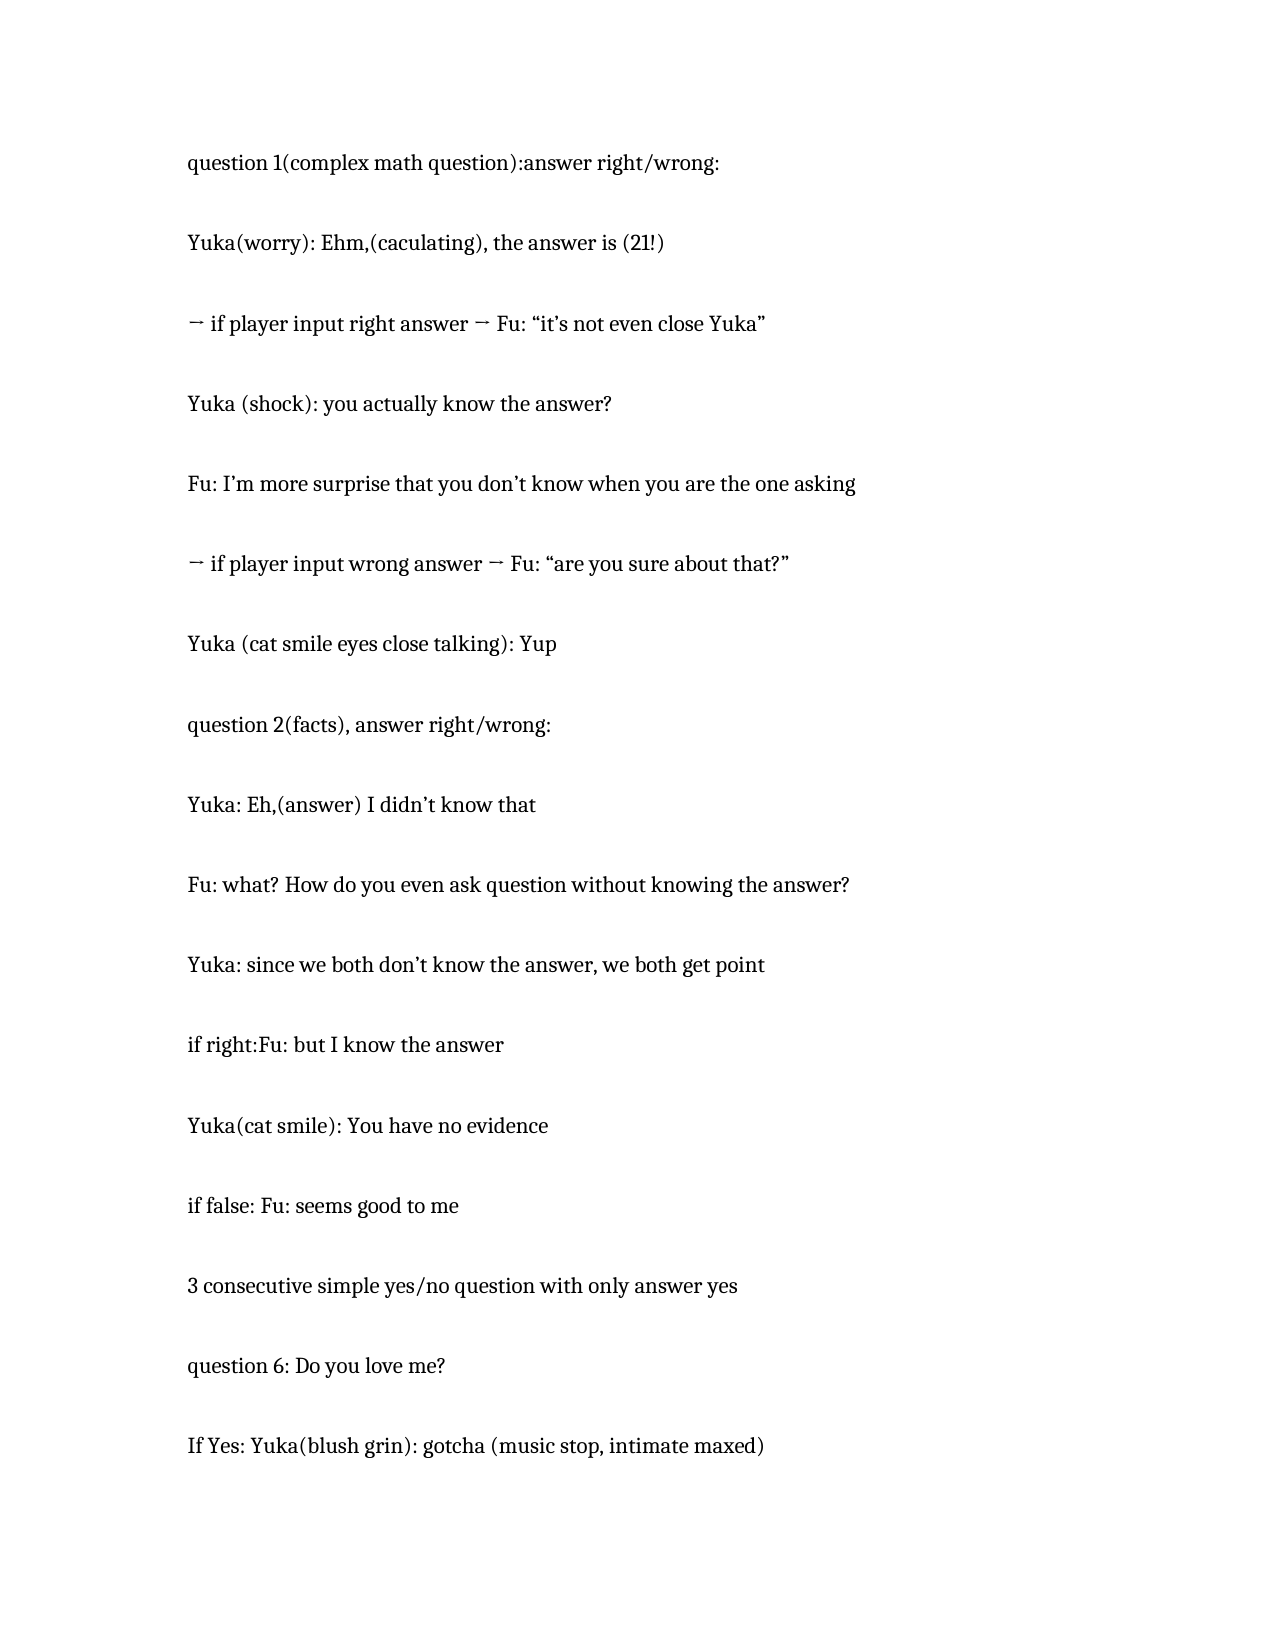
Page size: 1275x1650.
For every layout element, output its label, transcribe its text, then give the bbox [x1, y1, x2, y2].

text Yuka (shock): you actually know the answer? [187, 391, 1087, 417]
text Yuka: Eh,(answer) I didn’t know that [187, 792, 1087, 818]
text question 1(complex math question):answer right/wrong: [187, 150, 1087, 176]
text if false: Fu: seems good to me [187, 1193, 1087, 1219]
text Fu: I’m more surprise that you don’t know when you are the one asking [187, 471, 1087, 497]
text If Yes: Yuka(blush grin): gotcha (music stop, intimate maxed) [187, 1433, 1087, 1460]
text 3 consecutive simple yes/no question with only answer yes [187, 1273, 1087, 1299]
text → if player input right answer → Fu: “it’s not even close Yuka” [187, 310, 1087, 337]
text Yuka(worry): Ehm,(caculating), the answer is (21!) [187, 230, 1087, 257]
text Yuka(cat smile): You have no evidence [187, 1112, 1087, 1139]
text if right:Fu: but I know the answer [187, 1032, 1087, 1059]
text question 2(facts), answer right/wrong: [187, 711, 1087, 738]
text Yuka (cat smile eyes close talking): Yup [187, 631, 1087, 658]
text Fu: what? How do you even ask question without knowing the answer? [187, 872, 1087, 898]
text question 6: Do you love me? [187, 1353, 1087, 1379]
text Yuka: since we both don’t know the answer, we both get point [187, 952, 1087, 978]
text → if player input wrong answer → Fu: “are you sure about that?” [187, 551, 1087, 577]
